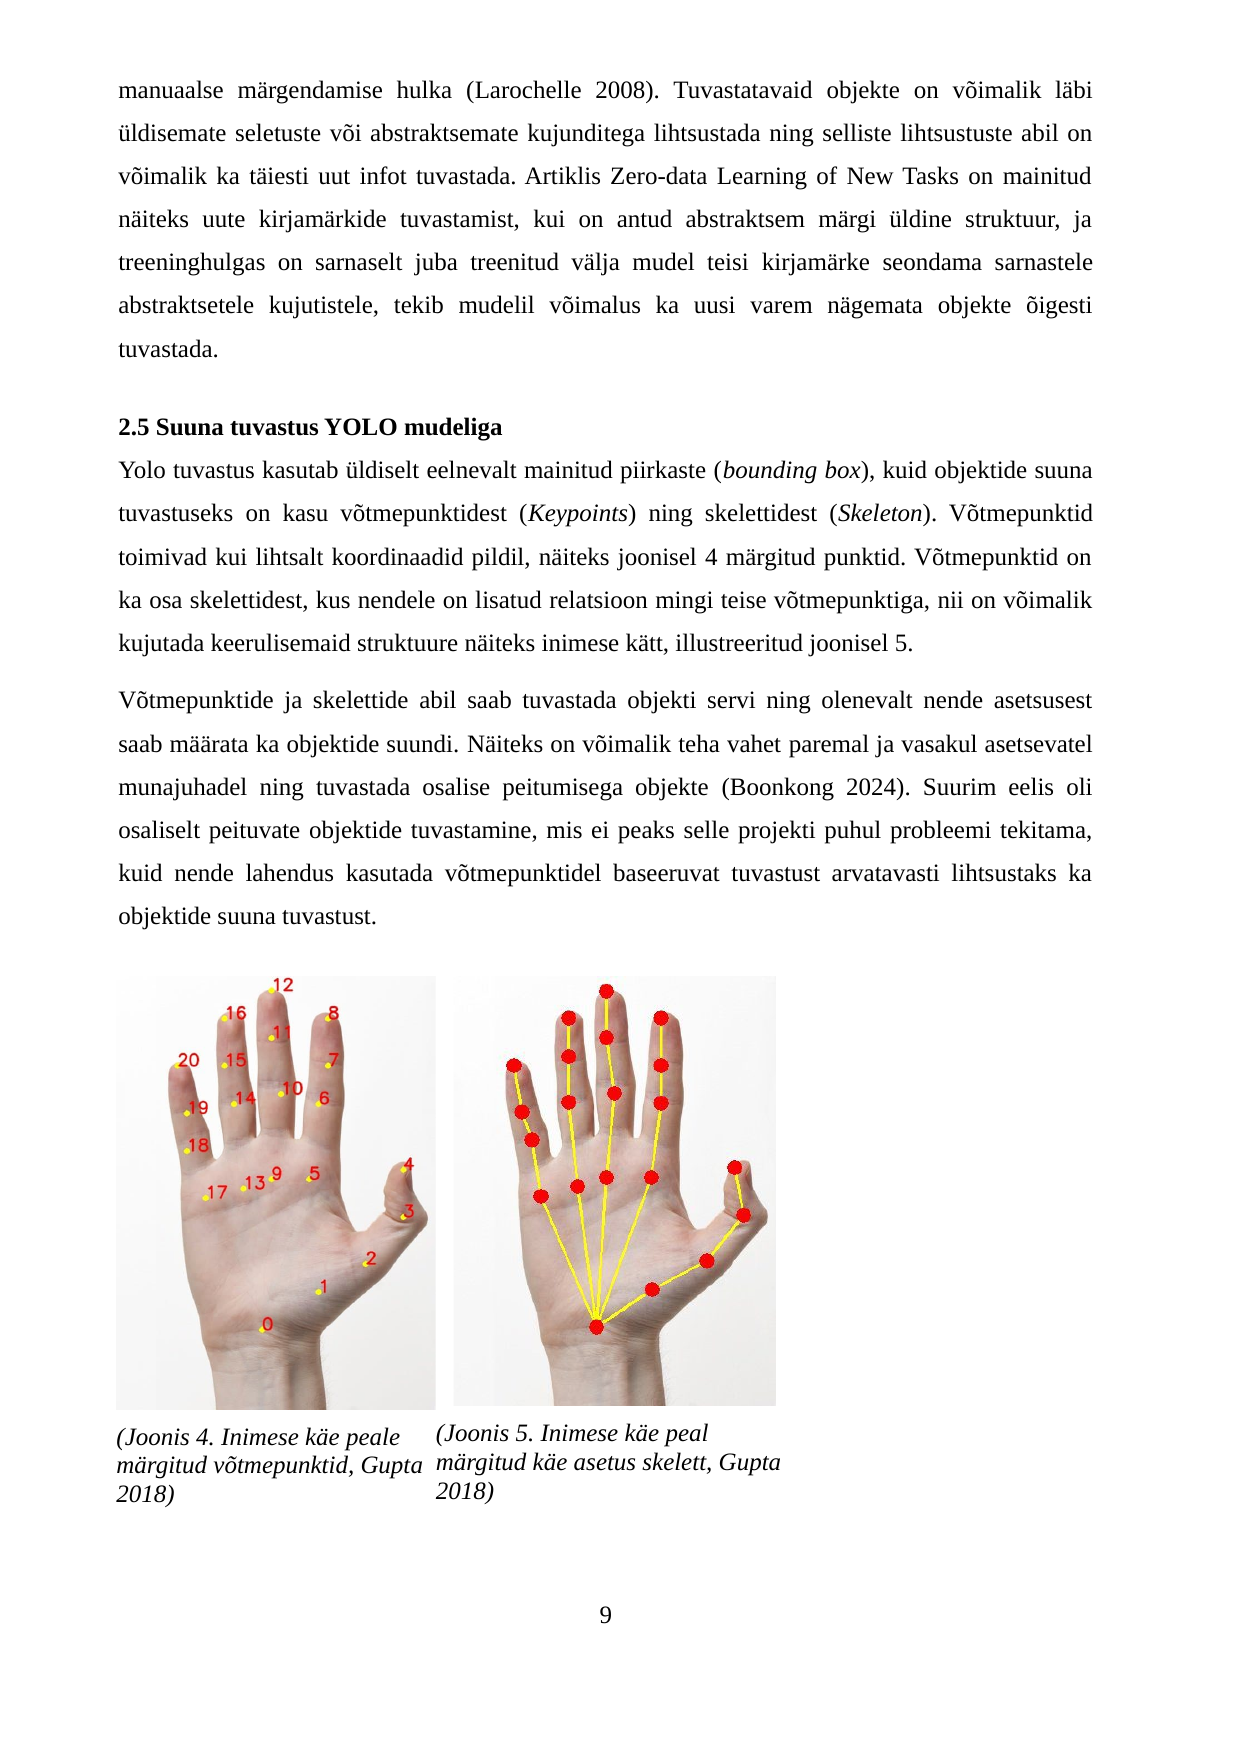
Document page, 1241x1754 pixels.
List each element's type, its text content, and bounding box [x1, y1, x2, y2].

picture [453, 976, 776, 1406]
text Võtmepunktide ja skelettide abil saab tuvastada objekti servi ning olenevalt nende asetsusest saab määrata ka objektide suundi. Näiteks on võimalik teha vahet paremal ja vasakul asetsevatel munajuhadel ning tuvastada osalise peitumisega objekte (Boonkong 2024). Suurim eelis oli osaliselt peituvate objektide tuvastamine, mis ei peaks selle projekti puhul probleemi tekitama, kuid nende lahendus kasutada võtmepunktidel baseeruvat tuvastust arvatavasti lihtsustaks ka objektide suuna tuvastust. [118, 686, 1093, 930]
text (Joonis 4. Inimese käe peale märgitud võtmepunktid, Gupta 2018) [116, 1410, 436, 1508]
text (Joonis 5. Inimese käe peal märgitud käe asetus skelett, Gupta 2018) [436, 1406, 794, 1505]
text manuaalse märgendamise hulka (Larochelle 2008). Tuvastatavaid objekte on võimalik läbi üldisemate seletuste või abstraktsemate kujunditega lihtsustada ning selliste lihtsustuste abil on võimalik ka täiesti uut infot tuvastada. Artiklis Zero-data Learning of New Tasks on mainitud näiteks uute kirjamärkide tuvastamist, kui on antud abstraktsem märgi üldine struktuur, ja treeninghulgas on sarnaselt juba treenitud välja mudel teisi kirjamärke seondama sarnastele abstraktsetele kujutistele, tekib mudelil võimalus ka uusi varem nägemata objekte õigesti tuvastada. [118, 75, 1093, 362]
text Yolo tuvastus kasutab üldiselt eelnevalt mainitud piirkaste (bounding box), kuid objektide suuna tuvastuseks on kasu võtmepunktidest (Keypoints) ning skelettidest (Skeleton). Võtmepunktid toimivad kui lihtsalt koordinaadid pildil, näiteks joonisel 4 märgitud punktid. Võtmepunktid on ka osa skelettidest, kus nendele on lisatud relatsioon mingi teise võtmepunktiga, nii on võimalik kujutada keerulisemaid struktuure näiteks inimese kätt, illustreeritud joonisel 5. [118, 455, 1093, 657]
picture [116, 976, 436, 1410]
subtitle 2.5 Suuna tuvastus YOLO mudeliga [118, 412, 1093, 441]
